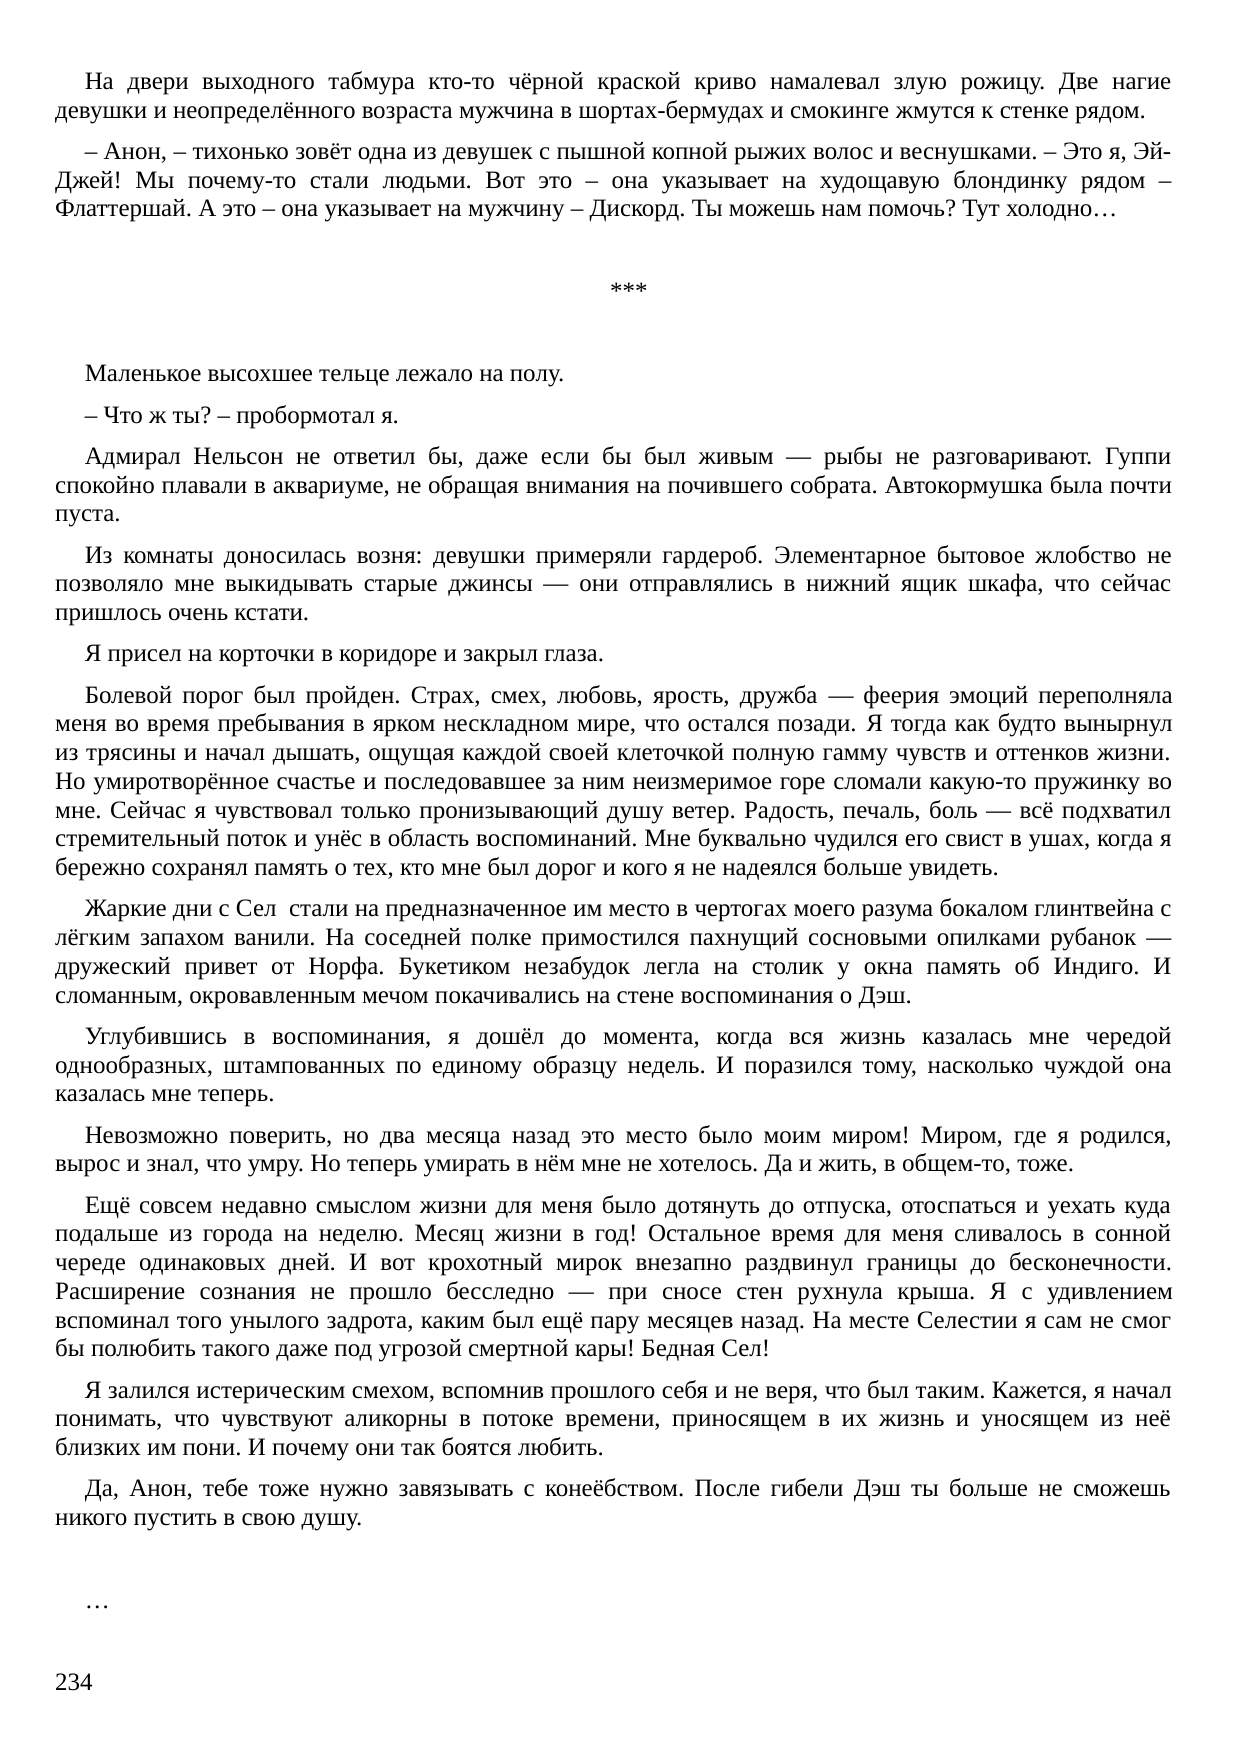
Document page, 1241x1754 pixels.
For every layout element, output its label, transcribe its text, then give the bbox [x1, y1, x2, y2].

text *** [55, 276, 1173, 305]
text Маленькое высохшее тельце лежало на полу. [55, 358, 1173, 387]
text На двери выходного табмура кто-то чёрной краской криво намалевал злую рожицу. Две нагие девушки и неопределённого возраста мужчина в шортах-бермудах и смокинге жмутся к стенке рядом. [55, 66, 1173, 123]
text – Анон, – тихонько зовёт одна из девушек с пышной копной рыжих волос и веснушками. – Это я, Эй-Джей! Мы почему-то стали людьми. Вот это – она указывает на худощавую блондинку рядом – Флаттершай. А это – она указывает на мужчину – Дискорд. Ты можешь нам помочь? Тут холодно… [55, 136, 1173, 222]
text Невозможно поверить, но два месяца назад это место было моим миром! Миром, где я родился, вырос и знал, что умру. Но теперь умирать в нём мне не хотелось. Да и жить, в общем-то, тоже. [55, 1120, 1173, 1177]
text – Что ж ты? – пробормотал я. [55, 400, 1173, 428]
text Углубившись в воспоминания, я дошёл до момента, когда вся жизнь казалась мне чередой однообразных, штампованных по единому образцу недель. И поразился тому, насколько чуждой она казалась мне теперь. [55, 1021, 1173, 1107]
text Да, Анон, тебе тоже нужно завязывать с конеёбством. После гибели Дэш ты больше не сможешь никого пустить в свою душу. [55, 1473, 1173, 1531]
text Адмирал Нельсон не ответил бы, даже если бы был живым — рыбы не разговаривают. Гуппи спокойно плавали в аквариуме, не обращая внимания на почившего собрата. Автокормушка была почти пуста. [55, 441, 1173, 527]
text Из комнаты доносилась возня: девушки примеряли гардероб. Элементарное бытовое жлобство не позволяло мне выкидывать старые джинсы — они отправлялись в нижний ящик шкафа, что сейчас пришлось очень кстати. [55, 540, 1173, 626]
text Жаркие дни с Сел стали на предназначенное им место в чертогах моего разума бокалом глинтвейна с лёгким запахом ванили. На соседней полке примостился пахнущий сосновыми опилками рубанок — дружеский привет от Норфа. Букетиком незабудок легла на столик у окна память об Индиго. И сломанным, окровавленным мечом покачивались на стене воспоминания о Дэш. [55, 893, 1173, 1008]
text … [55, 1585, 1173, 1613]
text Я залился истерическим смехом, вспомнив прошлого себя и не веря, что был таким. Кажется, я начал понимать, что чувствуют аликорны в потоке времени, приносящем в их жизнь и уносящем из неё близких им пони. И почему они так боятся любить. [55, 1375, 1173, 1461]
text Ещё совсем недавно смыслом жизни для меня было дотянуть до отпуска, отоспаться и уехать куда подальше из города на неделю. Месяц жизни в год! Остальное время для меня сливалось в сонной череде одинаковых дней. И вот крохотный мирок внезапно раздвинул границы до бесконечности. Расширение сознания не прошло бесследно — при сносе стен рухнула крыша. Я с удивлением вспоминал того унылого задрота, каким был ещё пару месяцев назад. На месте Селестии я сам не смог бы полюбить такого даже под угрозой смертной кары! Бедная Сел! [55, 1190, 1173, 1362]
text Болевой порог был пройден. Страх, смех, любовь, ярость, дружба — феерия эмоций переполняла меня во время пребывания в ярком нескладном мире, что остался позади. Я тогда как будто вынырнул из трясины и начал дышать, ощущая каждой своей клеточкой полную гамму чувств и оттенков жизни. Но умиротворённое счастье и последовавшее за ним неизмеримое горе сломали какую-то пружинку во мне. Сейчас я чувствовал только пронизывающий душу ветер. Радость, печаль, боль — всё подхватил стремительный поток и унёс в область воспоминаний. Мне буквально чудился его свист в ушах, когда я бережно сохранял память о тех, кто мне был дорог и кого я не надеялся больше увидеть. [55, 680, 1173, 881]
text Я присел на корточки в коридоре и закрыл глаза. [55, 638, 1173, 667]
